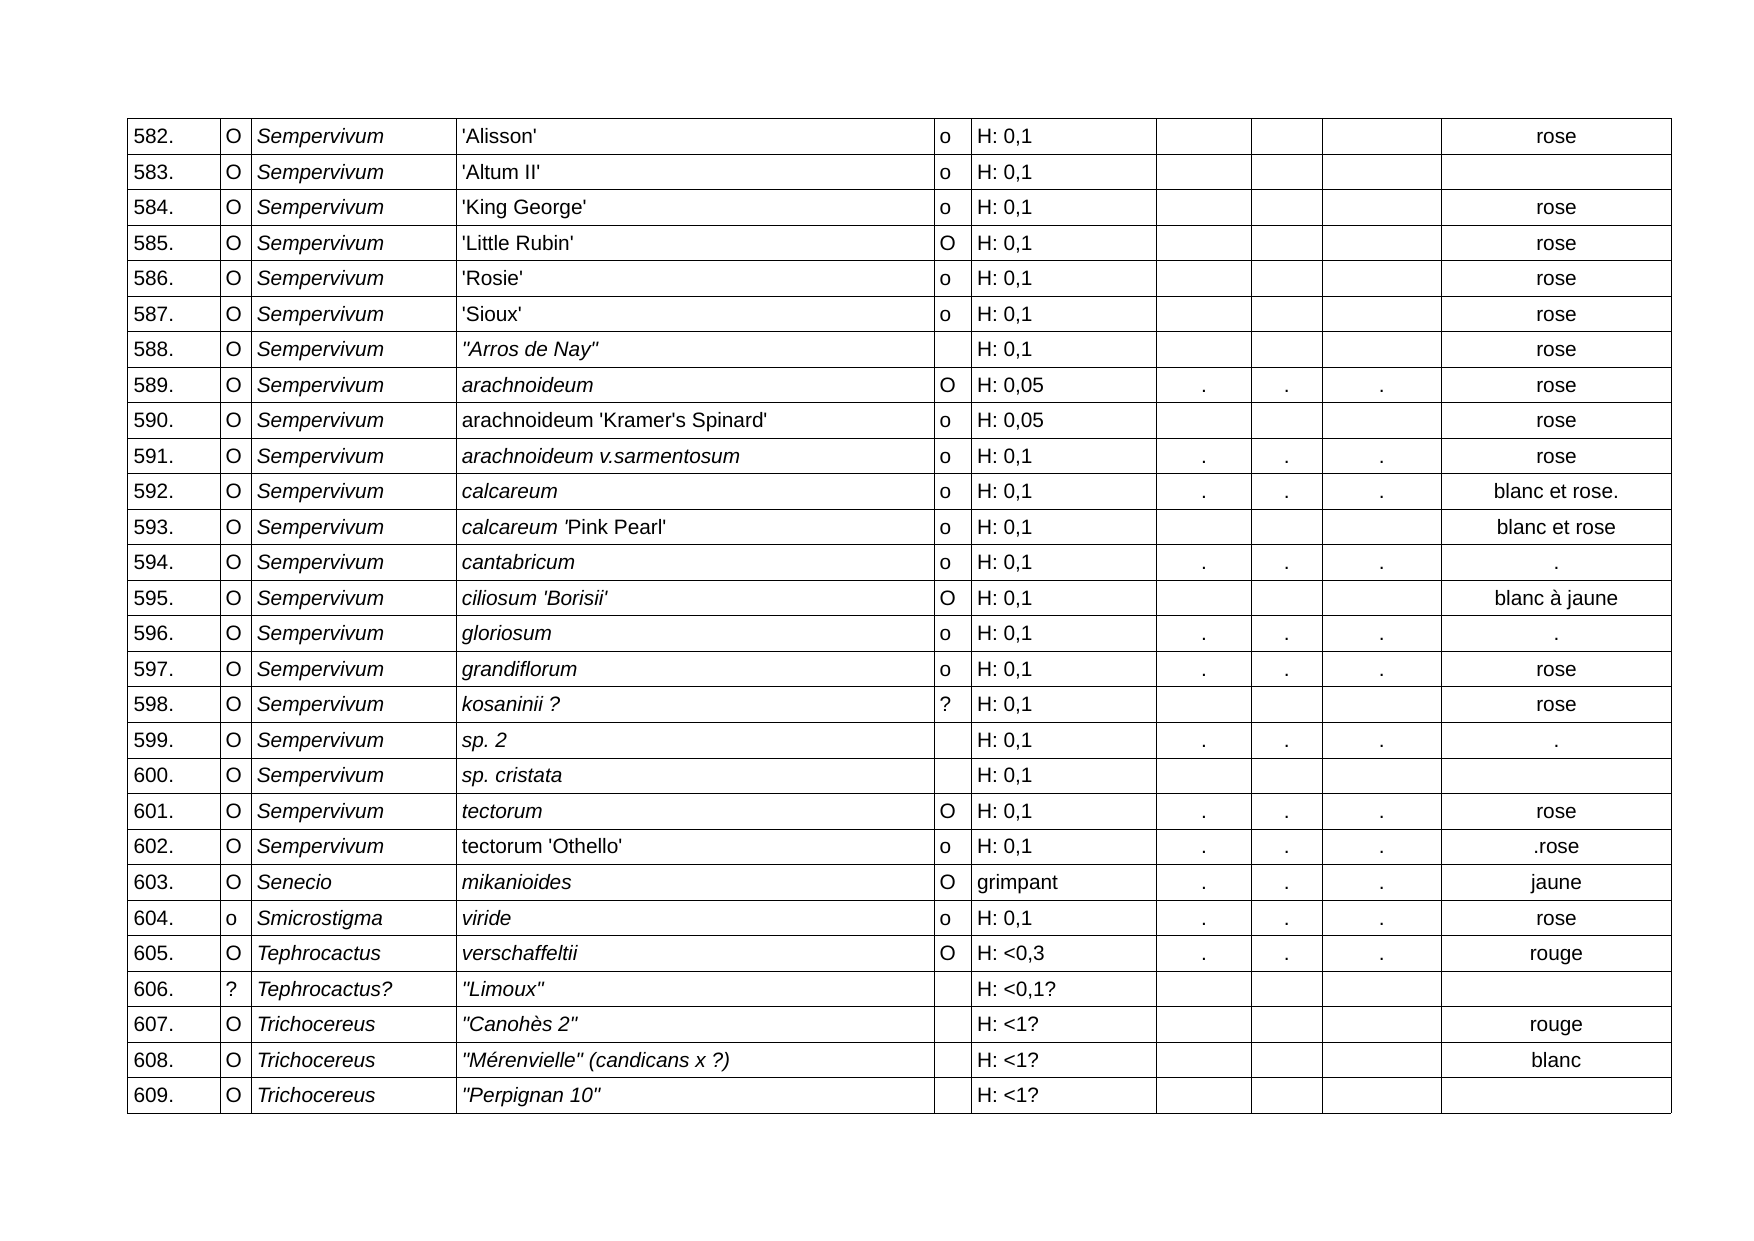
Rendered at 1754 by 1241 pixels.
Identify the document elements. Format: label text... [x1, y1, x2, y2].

table_cell o [935, 297, 971, 331]
table_cell [1323, 155, 1441, 189]
table_cell . [1252, 616, 1322, 651]
table_cell [1442, 1078, 1671, 1113]
table_cell rose [1442, 403, 1671, 438]
table_cell [1252, 226, 1322, 260]
table_cell O [935, 936, 971, 971]
table_cell ? [935, 687, 971, 722]
table_cell rose [1442, 119, 1671, 154]
table_cell [128, 332, 220, 367]
table_cell H: 0,1 [972, 474, 1156, 509]
table_cell [1157, 190, 1251, 225]
table_cell [128, 403, 220, 438]
table_cell arachnoideum [457, 368, 934, 402]
table_cell o [935, 119, 971, 154]
table_cell jaune [1442, 865, 1671, 899]
table_cell [1252, 403, 1322, 438]
table_cell . [1252, 830, 1322, 864]
table_cell calcareum 'Pink Pearl' [457, 510, 934, 544]
table_cell . [1323, 901, 1441, 935]
table_cell o [935, 652, 971, 686]
table_cell O [221, 759, 251, 793]
table_cell [128, 830, 220, 864]
table_cell [128, 687, 220, 722]
table_cell O [221, 1078, 251, 1113]
table_cell [1157, 119, 1251, 154]
table_cell Sempervivum [252, 616, 456, 651]
table_cell [128, 439, 220, 473]
table_cell [1157, 510, 1251, 544]
table_cell blanc et rose [1442, 510, 1671, 544]
table_cell rose [1442, 901, 1671, 935]
table_cell [1157, 687, 1251, 722]
table_cell O [221, 261, 251, 296]
table_cell [128, 581, 220, 615]
table_cell blanc à jaune [1442, 581, 1671, 615]
table_cell [128, 368, 220, 402]
table_cell [1442, 155, 1671, 189]
table_cell O [221, 581, 251, 615]
table_cell H: 0,1 [972, 439, 1156, 473]
table_cell H: 0,1 [972, 545, 1156, 580]
table_cell Sempervivum [252, 403, 456, 438]
table_cell H: 0,1 [972, 581, 1156, 615]
table_cell [128, 261, 220, 296]
table_cell [128, 1007, 220, 1042]
table_cell [1323, 190, 1441, 225]
table_cell Sempervivum [252, 297, 456, 331]
table_cell [128, 1043, 220, 1077]
table_cell O [221, 403, 251, 438]
table_cell [1442, 972, 1671, 1006]
table_cell Sempervivum [252, 652, 456, 686]
table_cell [128, 759, 220, 793]
table_cell Sempervivum [252, 687, 456, 722]
table_cell . [1252, 723, 1322, 757]
table_cell [1157, 226, 1251, 260]
table_cell [128, 474, 220, 509]
table_cell [1252, 581, 1322, 615]
table_cell sp. 2 [457, 723, 934, 757]
table_cell .rose [1442, 830, 1671, 864]
table_cell [935, 332, 971, 367]
table_cell grandiflorum [457, 652, 934, 686]
table_cell o [935, 901, 971, 935]
table_cell [128, 652, 220, 686]
table_cell Sempervivum [252, 474, 456, 509]
table_cell H: 0,1 [972, 190, 1156, 225]
table_cell o [935, 439, 971, 473]
table_cell H: 0,1 [972, 155, 1156, 189]
table_cell . [1442, 616, 1671, 651]
table_cell H: 0,1 [972, 510, 1156, 544]
table_cell sp. cristata [457, 759, 934, 793]
table_cell . [1323, 830, 1441, 864]
table_cell H: 0,1 [972, 723, 1156, 757]
table_cell . [1323, 723, 1441, 757]
table_cell [935, 1078, 971, 1113]
table_cell [128, 901, 220, 935]
table_cell [1323, 297, 1441, 331]
table_cell [935, 972, 971, 1006]
table_cell [1323, 581, 1441, 615]
table_cell rose [1442, 439, 1671, 473]
table_cell . [1323, 545, 1441, 580]
table_cell . [1157, 474, 1251, 509]
table_cell Trichocereus [252, 1043, 456, 1077]
table_cell [1157, 1043, 1251, 1077]
table_cell [1323, 403, 1441, 438]
table_cell [1157, 403, 1251, 438]
table_cell Sempervivum [252, 368, 456, 402]
table_cell . [1157, 794, 1251, 828]
table_cell . [1442, 545, 1671, 580]
table_cell o [221, 901, 251, 935]
table_cell . [1323, 865, 1441, 899]
table_cell . [1252, 474, 1322, 509]
table_cell [128, 510, 220, 544]
table_cell O [221, 865, 251, 899]
table_cell O [221, 687, 251, 722]
table_cell . [1157, 723, 1251, 757]
table_cell . [1442, 723, 1671, 757]
table_cell H: <1? [972, 1078, 1156, 1113]
table_cell 'King George' [457, 190, 934, 225]
table_cell H: <0,1? [972, 972, 1156, 1006]
table_cell calcareum [457, 474, 934, 509]
table_cell [1252, 261, 1322, 296]
table_cell ? [221, 972, 251, 1006]
table_cell blanc [1442, 1043, 1671, 1077]
table_cell cantabricum [457, 545, 934, 580]
table_cell O [221, 368, 251, 402]
table_cell . [1252, 936, 1322, 971]
table_cell Sempervivum [252, 759, 456, 793]
table_cell o [935, 403, 971, 438]
table_cell O [221, 652, 251, 686]
table_cell [935, 1043, 971, 1077]
table_cell O [935, 226, 971, 260]
table_cell viride [457, 901, 934, 935]
table_cell arachnoideum 'Kramer's Spinard' [457, 403, 934, 438]
table_cell [1252, 297, 1322, 331]
table_cell [1157, 332, 1251, 367]
table_cell [1157, 759, 1251, 793]
table_cell [1323, 1043, 1441, 1077]
table_cell . [1157, 865, 1251, 899]
table_cell O [221, 723, 251, 757]
table_cell O [935, 794, 971, 828]
table_cell O [221, 545, 251, 580]
table_cell rose [1442, 190, 1671, 225]
table_cell [1252, 155, 1322, 189]
table_cell . [1252, 794, 1322, 828]
table_cell rose [1442, 332, 1671, 367]
table_cell "Mérenvielle" (candicans x ?) [457, 1043, 934, 1077]
table_cell kosaninii ? [457, 687, 934, 722]
table_cell [1157, 297, 1251, 331]
table_cell Sempervivum [252, 190, 456, 225]
table_cell arachnoideum v.sarmentosum [457, 439, 934, 473]
table_cell H: 0,1 [972, 226, 1156, 260]
table_cell . [1252, 545, 1322, 580]
table_cell H: 0,1 [972, 297, 1156, 331]
table_cell 'Alisson' [457, 119, 934, 154]
table_cell [1323, 119, 1441, 154]
table_cell [1252, 972, 1322, 1006]
table_cell . [1323, 936, 1441, 971]
table_cell 'Altum II' [457, 155, 934, 189]
table_cell [128, 616, 220, 651]
table_cell O [221, 510, 251, 544]
table_cell Trichocereus [252, 1007, 456, 1042]
table_cell Sempervivum [252, 439, 456, 473]
table_cell Smicrostigma [252, 901, 456, 935]
table_cell . [1323, 794, 1441, 828]
table_cell H: 0,1 [972, 687, 1156, 722]
table_cell [1252, 332, 1322, 367]
table_cell O [221, 474, 251, 509]
table_cell [935, 1007, 971, 1042]
table_cell H: 0,1 [972, 759, 1156, 793]
table_cell Sempervivum [252, 794, 456, 828]
table_cell rose [1442, 794, 1671, 828]
table_cell "Perpignan 10" [457, 1078, 934, 1113]
table_cell [1323, 510, 1441, 544]
table_cell [1323, 687, 1441, 722]
table_cell rouge [1442, 936, 1671, 971]
table_cell O [221, 190, 251, 225]
table_cell [1323, 1007, 1441, 1042]
table_cell [128, 972, 220, 1006]
table_cell O [221, 297, 251, 331]
table_cell [1323, 261, 1441, 296]
table_cell [128, 794, 220, 828]
table_cell H: 0,05 [972, 368, 1156, 402]
table_cell [1252, 759, 1322, 793]
table_cell . [1157, 545, 1251, 580]
table_cell O [221, 226, 251, 260]
table_cell [1252, 119, 1322, 154]
table_cell H: <1? [972, 1043, 1156, 1077]
table_cell Senecio [252, 865, 456, 899]
table_cell O [221, 616, 251, 651]
table_cell . [1157, 652, 1251, 686]
table_cell O [221, 1007, 251, 1042]
table_cell O [221, 332, 251, 367]
table_cell Sempervivum [252, 261, 456, 296]
table_cell o [935, 830, 971, 864]
table_cell [128, 723, 220, 757]
table_cell rose [1442, 368, 1671, 402]
table_cell [128, 297, 220, 331]
table_cell o [935, 190, 971, 225]
table_cell rose [1442, 261, 1671, 296]
table_cell H: 0,1 [972, 901, 1156, 935]
table_cell [1252, 1007, 1322, 1042]
table_cell . [1157, 368, 1251, 402]
table_cell O [221, 830, 251, 864]
table_cell [1157, 261, 1251, 296]
table_cell H: <1? [972, 1007, 1156, 1042]
table_cell O [935, 368, 971, 402]
table_cell o [935, 545, 971, 580]
table_cell Sempervivum [252, 510, 456, 544]
table_cell [128, 1078, 220, 1113]
table_cell H: 0,1 [972, 261, 1156, 296]
table_cell [1323, 759, 1441, 793]
table_cell [128, 155, 220, 189]
table_cell [1157, 581, 1251, 615]
table_cell . [1157, 439, 1251, 473]
table_cell blanc et rose. [1442, 474, 1671, 509]
table_cell [1252, 1043, 1322, 1077]
table_cell Sempervivum [252, 226, 456, 260]
table_cell Sempervivum [252, 723, 456, 757]
table_cell gloriosum [457, 616, 934, 651]
table_cell "Canohès 2" [457, 1007, 934, 1042]
table_cell H: 0,1 [972, 652, 1156, 686]
table_cell [1252, 510, 1322, 544]
table_cell [128, 119, 220, 154]
table_cell [1323, 332, 1441, 367]
table_cell O [935, 581, 971, 615]
table_cell [935, 759, 971, 793]
table_cell o [935, 155, 971, 189]
table_cell 'Rosie' [457, 261, 934, 296]
table_cell [1323, 1078, 1441, 1113]
table_cell [1252, 190, 1322, 225]
table_cell rose [1442, 226, 1671, 260]
table_cell o [935, 616, 971, 651]
table_cell . [1157, 616, 1251, 651]
table_cell verschaffeltii [457, 936, 934, 971]
table_cell [1252, 1078, 1322, 1113]
table_cell [1157, 1007, 1251, 1042]
table_cell [1323, 972, 1441, 1006]
table_cell [128, 226, 220, 260]
table_cell H: 0,05 [972, 403, 1156, 438]
table_cell H: 0,1 [972, 119, 1156, 154]
table_cell o [935, 510, 971, 544]
table_cell . [1157, 901, 1251, 935]
table_cell ciliosum 'Borisii' [457, 581, 934, 615]
table_cell "Arros de Nay" [457, 332, 934, 367]
table_cell Trichocereus [252, 1078, 456, 1113]
table_cell [1157, 1078, 1251, 1113]
table_cell O [221, 1043, 251, 1077]
table_cell rouge [1442, 1007, 1671, 1042]
table_cell rose [1442, 297, 1671, 331]
table_cell . [1323, 368, 1441, 402]
table_cell [128, 190, 220, 225]
table_cell [1442, 759, 1671, 793]
table_cell H: 0,1 [972, 616, 1156, 651]
table_cell O [221, 439, 251, 473]
table_cell H: 0,1 [972, 830, 1156, 864]
table_cell mikanioides [457, 865, 934, 899]
table_cell Sempervivum [252, 119, 456, 154]
table_cell [1323, 226, 1441, 260]
table_cell . [1157, 936, 1251, 971]
table_cell [935, 723, 971, 757]
table_cell Sempervivum [252, 545, 456, 580]
table_cell [128, 936, 220, 971]
table_cell H: 0,1 [972, 794, 1156, 828]
table_cell . [1252, 439, 1322, 473]
table_cell [128, 865, 220, 899]
table_cell [1157, 155, 1251, 189]
table_cell Sempervivum [252, 830, 456, 864]
table_cell grimpant [972, 865, 1156, 899]
table_cell Sempervivum [252, 581, 456, 615]
table_cell Sempervivum [252, 332, 456, 367]
table_cell Tephrocactus? [252, 972, 456, 1006]
table_cell . [1252, 368, 1322, 402]
table_cell "Limoux" [457, 972, 934, 1006]
table_cell O [221, 119, 251, 154]
table_cell H: <0,3 [972, 936, 1156, 971]
table_cell [128, 545, 220, 580]
table_cell o [935, 474, 971, 509]
table_cell O [221, 155, 251, 189]
table_cell H: 0,1 [972, 332, 1156, 367]
table_cell . [1323, 652, 1441, 686]
table_cell rose [1442, 687, 1671, 722]
table_cell 'Sioux' [457, 297, 934, 331]
table_cell . [1323, 474, 1441, 509]
table_cell o [935, 261, 971, 296]
table_cell 'Little Rubin' [457, 226, 934, 260]
table_cell tectorum 'Othello' [457, 830, 934, 864]
table_cell . [1252, 901, 1322, 935]
table_cell [1157, 972, 1251, 1006]
table_cell tectorum [457, 794, 934, 828]
table_cell . [1252, 652, 1322, 686]
table_cell . [1323, 439, 1441, 473]
table_cell Sempervivum [252, 155, 456, 189]
table_cell [1252, 687, 1322, 722]
table_cell Tephrocactus [252, 936, 456, 971]
table_cell . [1252, 865, 1322, 899]
table_cell O [221, 936, 251, 971]
table_cell . [1323, 616, 1441, 651]
table_cell O [935, 865, 971, 899]
table_cell . [1157, 830, 1251, 864]
table_cell O [221, 794, 251, 828]
table_cell rose [1442, 652, 1671, 686]
